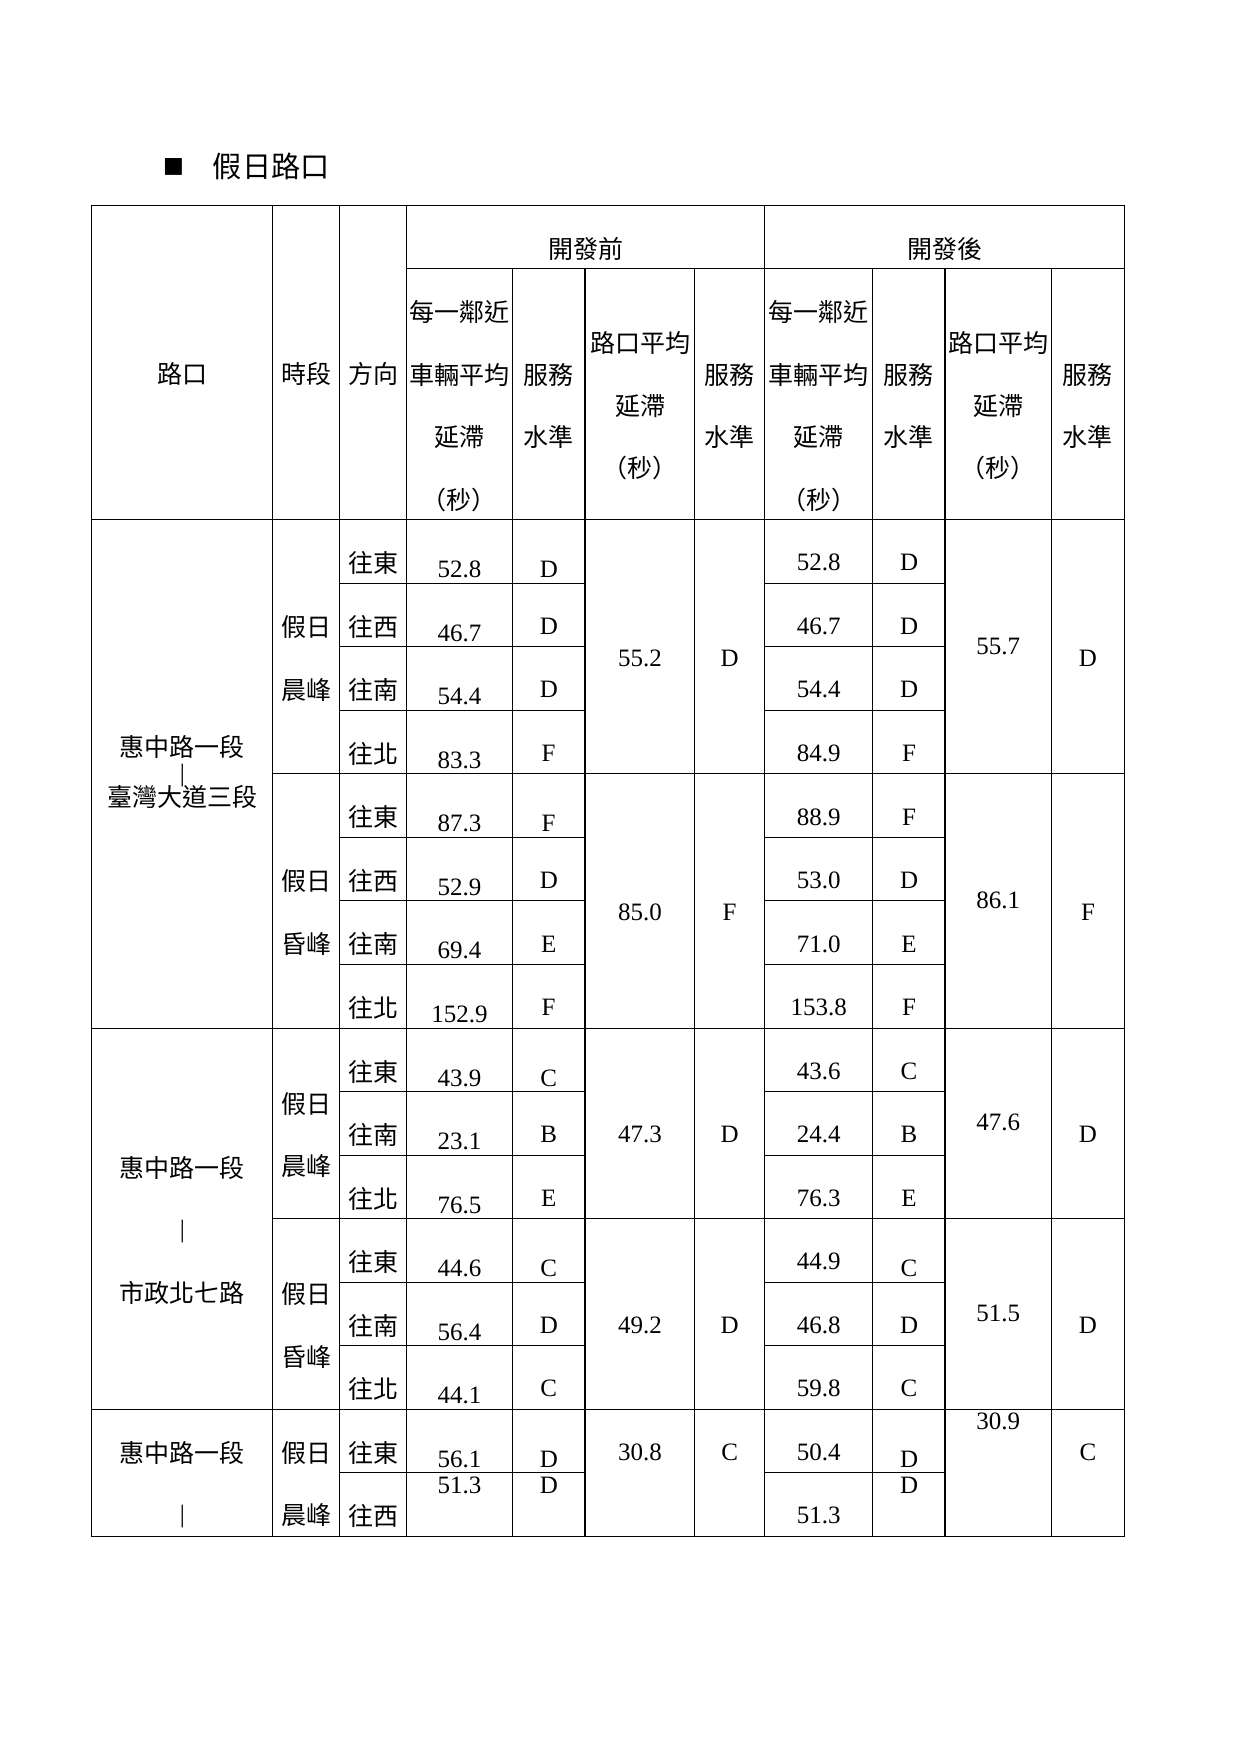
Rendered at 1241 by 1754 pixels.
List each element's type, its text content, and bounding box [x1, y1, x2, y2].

table_cell D [513, 647, 584, 710]
table_cell 153.8 [765, 965, 872, 1027]
table_cell 54.4 [407, 647, 512, 710]
table_cell C [513, 1029, 584, 1091]
table_cell D [873, 520, 944, 583]
table_cell F [513, 711, 584, 773]
table_cell 往南 [340, 647, 406, 710]
table_cell 46.8 [765, 1283, 872, 1345]
table_cell 往北 [340, 1346, 406, 1409]
table_cell 每一鄰近車輛平均延滯（秒） [407, 269, 512, 519]
table_cell D [695, 1029, 764, 1218]
table_cell 30.9 [946, 1410, 1051, 1536]
table_cell 52.8 [407, 520, 512, 583]
table_cell C [1052, 1410, 1124, 1536]
table_cell F [513, 965, 584, 1027]
table_cell 52.8 [765, 520, 872, 583]
table_cell 惠中路一段 | [92, 1410, 272, 1536]
table_cell F [873, 774, 944, 837]
table_cell 43.6 [765, 1029, 872, 1091]
table_cell 路口平均延滯（秒） [586, 269, 694, 519]
table_header 路口 [92, 206, 272, 519]
table_cell F [695, 774, 764, 1027]
table_cell 50.4 [765, 1410, 872, 1472]
table_cell C [873, 1219, 944, 1282]
table_cell 55.2 [586, 520, 694, 773]
table_cell 往西 [340, 838, 406, 900]
table_cell C [513, 1219, 584, 1282]
table_cell 往西 [340, 584, 406, 646]
table_cell D [873, 1410, 944, 1472]
table_cell 55.7 [946, 520, 1051, 773]
table_cell 52.9 [407, 838, 512, 900]
table_cell 56.4 [407, 1283, 512, 1345]
table_cell 46.7 [765, 584, 872, 646]
table_cell 44.1 [407, 1346, 512, 1409]
table_cell 往東 [340, 1029, 406, 1091]
table_cell 服務水準 [695, 269, 764, 519]
table_cell D [513, 838, 584, 900]
table_cell 往東 [340, 1219, 406, 1282]
table_cell 152.9 [407, 965, 512, 1027]
table_cell 43.9 [407, 1029, 512, 1091]
table_cell 71.0 [765, 901, 872, 964]
table_cell 假日 昏峰 [273, 1219, 339, 1409]
table_cell 往東 [340, 774, 406, 837]
table_cell 往北 [340, 965, 406, 1027]
table_cell 44.9 [765, 1219, 872, 1282]
table_cell 76.3 [765, 1156, 872, 1218]
table_cell F [873, 965, 944, 1027]
table_cell D [1052, 1029, 1124, 1218]
table_cell C [513, 1346, 584, 1409]
table_cell 往東 [340, 1410, 406, 1472]
table_cell D [1052, 1219, 1124, 1409]
table_cell 87.3 [407, 774, 512, 837]
table_header 時段 [273, 206, 339, 519]
table_cell 24.4 [765, 1092, 872, 1154]
table_cell D [513, 1473, 584, 1536]
table_cell C [695, 1410, 764, 1536]
table_cell D [873, 838, 944, 900]
table_cell D [873, 647, 944, 710]
table_cell 69.4 [407, 901, 512, 964]
table_cell D [873, 1473, 944, 1536]
table_cell E [513, 901, 584, 964]
table_cell 54.4 [765, 647, 872, 710]
table_cell 84.9 [765, 711, 872, 773]
table_cell 往北 [340, 1156, 406, 1218]
table_header 開發前 [407, 206, 764, 268]
table_cell 47.6 [946, 1029, 1051, 1218]
table_cell 往南 [340, 1092, 406, 1154]
table_cell 假日 昏峰 [273, 774, 339, 1027]
table_cell E [873, 901, 944, 964]
list 假日路口 [162, 143, 1053, 186]
table_cell 30.8 [586, 1410, 694, 1536]
table_cell 85.0 [586, 774, 694, 1027]
table_cell 服務水準 [873, 269, 944, 519]
table_cell 往西 [340, 1473, 406, 1536]
table_cell 惠中路一段 | 市政北七路 [92, 1029, 272, 1409]
table_cell 假日 晨峰 [273, 520, 339, 773]
table_cell 53.0 [765, 838, 872, 900]
table_cell 83.3 [407, 711, 512, 773]
table_cell F [1052, 774, 1124, 1027]
table_cell 49.2 [586, 1219, 694, 1409]
table_cell D [695, 1219, 764, 1409]
table_cell 23.1 [407, 1092, 512, 1154]
table_cell 假日 晨峰 [273, 1029, 339, 1218]
table_cell C [873, 1029, 944, 1091]
table_cell 76.5 [407, 1156, 512, 1218]
table_cell 51.3 [407, 1473, 512, 1536]
table_cell D [513, 1410, 584, 1472]
table_cell D [873, 584, 944, 646]
table_cell D [513, 1283, 584, 1345]
table_cell 往南 [340, 901, 406, 964]
table_cell D [513, 520, 584, 583]
table_cell 44.6 [407, 1219, 512, 1282]
table_cell D [1052, 520, 1124, 773]
table_cell 假日 晨峰 [273, 1410, 339, 1536]
table_cell 往東 [340, 520, 406, 583]
table_cell C [873, 1346, 944, 1409]
table_cell 51.3 [765, 1473, 872, 1536]
table_header 方向 [340, 206, 406, 519]
table_cell 往南 [340, 1283, 406, 1345]
table_cell 惠中路一段 | 臺灣大道三段 [92, 520, 272, 1027]
table_cell 每一鄰近車輛平均延滯（秒） [765, 269, 872, 519]
table_cell B [513, 1092, 584, 1154]
table_cell D [873, 1283, 944, 1345]
table_header 開發後 [765, 206, 1124, 268]
table_cell 59.8 [765, 1346, 872, 1409]
table_cell E [873, 1156, 944, 1218]
table_cell 86.1 [946, 774, 1051, 1027]
table_cell 47.3 [586, 1029, 694, 1218]
table_cell 46.7 [407, 584, 512, 646]
table_cell 服務水準 [1052, 269, 1124, 519]
table_cell F [513, 774, 584, 837]
table_cell F [873, 711, 944, 773]
table_cell B [873, 1092, 944, 1154]
table_cell D [513, 584, 584, 646]
table_cell 88.9 [765, 774, 872, 837]
table_cell 51.5 [946, 1219, 1051, 1409]
table_cell 往北 [340, 711, 406, 773]
table_cell D [695, 520, 764, 773]
table_cell 路口平均延滯（秒） [946, 269, 1051, 519]
table_cell E [513, 1156, 584, 1218]
table_cell 服務水準 [513, 269, 584, 519]
table_cell 56.1 [407, 1410, 512, 1472]
